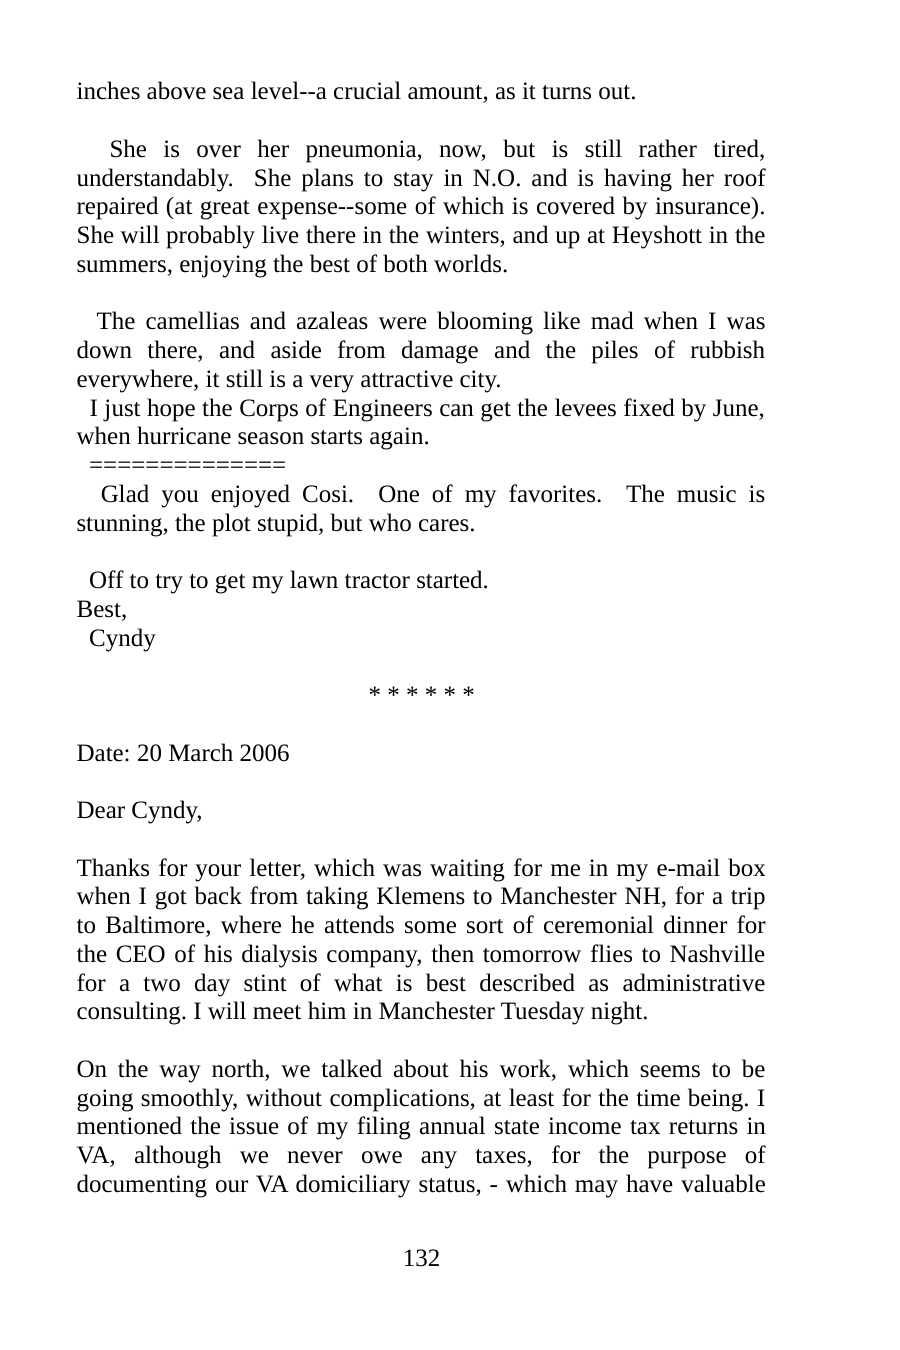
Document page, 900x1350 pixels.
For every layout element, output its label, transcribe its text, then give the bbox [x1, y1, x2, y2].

text Thanks for your letter, which was waiting for me in my e-mail box when I got back from taking Klemens to Manchester NH, for a trip to Baltimore, where he attends some sort of ceremonial dinner for the CEO of his dialysis company, then tomorrow flies to Nashville for a two day stint of what is best described as administrative consulting. I will meet him in Manchester Tuesday night. [76, 853, 766, 1025]
text * * * * * * [76, 680, 766, 709]
text The camellias and azaleas were blooming like mad when I was down there, and aside from damage and the piles of rubbish everywhere, it still is a very attractive city. [76, 306, 766, 393]
text Best, [76, 594, 766, 623]
text She is over her pneumonia, now, but is still rather tired, understandably. She plans to stay in N.O. and is having her roof repaired (at great expense--some of which is covered by insurance). She will probably live there in the winters, and up at Heyshott in the summers, enjoying the best of both worlds. [76, 134, 766, 278]
text ============== [76, 450, 766, 479]
text inches above sea level--a crucial amount, as it turns out. [76, 76, 766, 105]
text Dear Cyndy, [76, 795, 766, 824]
text Glad you enjoyed Cosi. One of my favorites. The music is stunning, the plot stupid, but who cares. [76, 479, 766, 536]
text Date: 20 March 2006 [76, 738, 766, 766]
text Cyndy [76, 623, 766, 651]
text Off to try to get my lawn tractor started. [76, 565, 766, 594]
text On the way north, we talked about his work, which seems to be going smoothly, without complications, at least for the time being. I mentioned the issue of my filing annual state income tax returns in VA, although we never owe any taxes, for the purpose of documenting our VA domiciliary status, - which may have valuable [76, 1054, 766, 1198]
text I just hope the Corps of Engineers can get the levees fixed by June, when hurricane season starts again. [76, 393, 766, 450]
